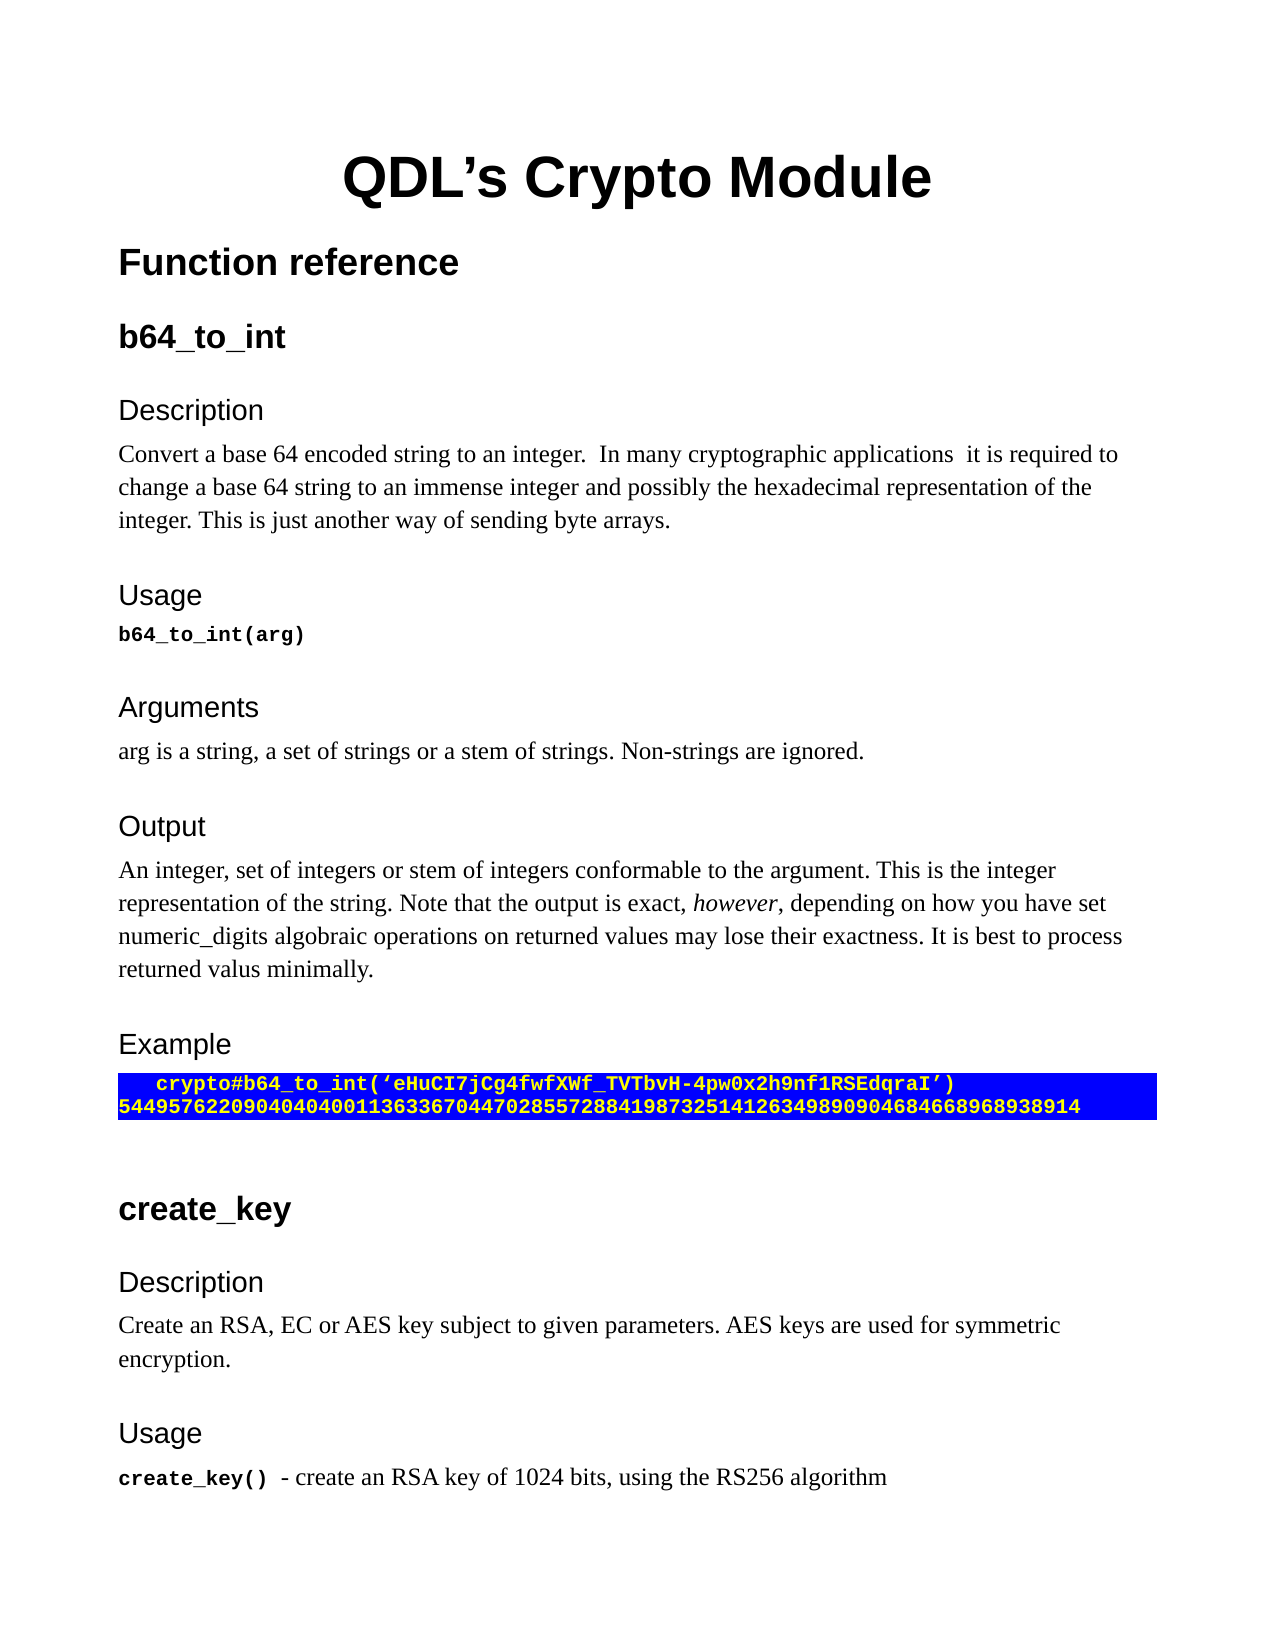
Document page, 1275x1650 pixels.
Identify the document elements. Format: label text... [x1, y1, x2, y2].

text Create an RSA, EC or AES key subject to given parameters. AES keys are used for symmetric encryption. [118, 1311, 1157, 1372]
text arg is a string, a set of strings or a stem of strings. Non-strings are ignored. [118, 736, 1157, 765]
text An integer, set of integers or stem of integers conformable to the argument. This is the integer representation of the string. Note that the output is exact, however, depending on how you have set numeric_digits algobraic operations on returned values may lose their exactness. It is best to process returned valus minimally. [118, 855, 1157, 983]
subtitle Description [118, 1264, 1157, 1298]
subtitle Usage [118, 1416, 1157, 1450]
subtitle Arguments [118, 690, 1157, 724]
subtitle Example [118, 1027, 1157, 1060]
subtitle Usage [118, 577, 1157, 611]
text b64_to_int(arg) [118, 623, 1157, 647]
subtitle Output [118, 809, 1157, 842]
subtitle b64_to_int [118, 317, 1157, 355]
subtitle Description [118, 393, 1157, 426]
subtitle create_key [118, 1188, 1157, 1227]
text create_key() - create an RSA key of 1024 bits, using the RS256 algorithm [118, 1462, 1157, 1492]
subtitle Function reference [118, 240, 1157, 283]
text Convert a base 64 encoded string to an integer. In many cryptographic applications it is required to change a base 64 string to an immense integer and possibly the hexadecimal representation of the integer. This is just another way of sending byte arrays. [118, 439, 1157, 534]
text 54495762209040404001136336704470285572884198732514126349890904684668968938914 [118, 1096, 1157, 1120]
text crypto#b64_to_int(‘eHuCI7jCg4fwfXWf_TVTbvH-4pw0x2h9nf1RSEdqraI’) [118, 1073, 1157, 1096]
